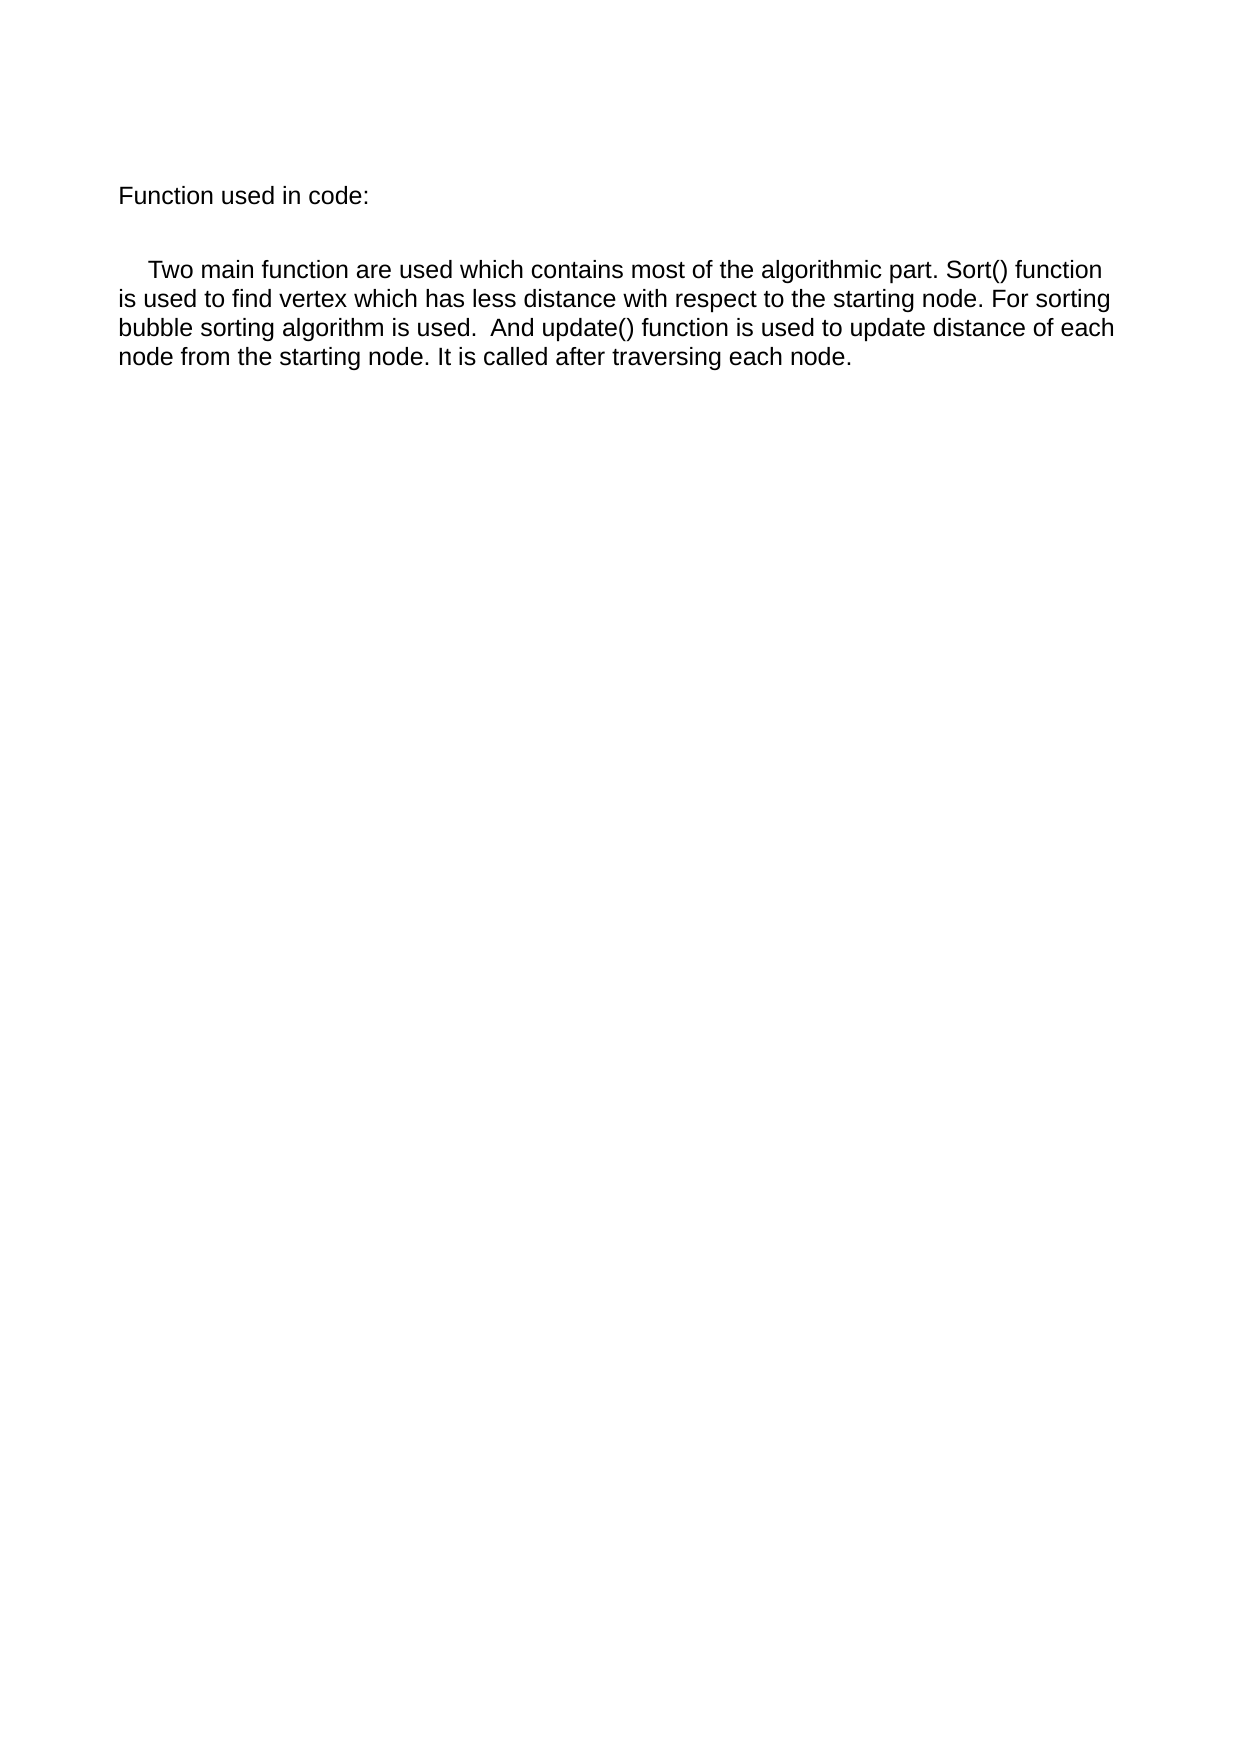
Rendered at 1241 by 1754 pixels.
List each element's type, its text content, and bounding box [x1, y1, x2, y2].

text Function used in code: [118, 181, 1122, 209]
text Two main function are used which contains most of the algorithmic part. Sort() function is used to find vertex which has less distance with respect to the starting node. For sorting bubble sorting algorithm is used. And update() function is used to update distance of each node from the starting node. It is called after traversing each node. [118, 255, 1122, 370]
